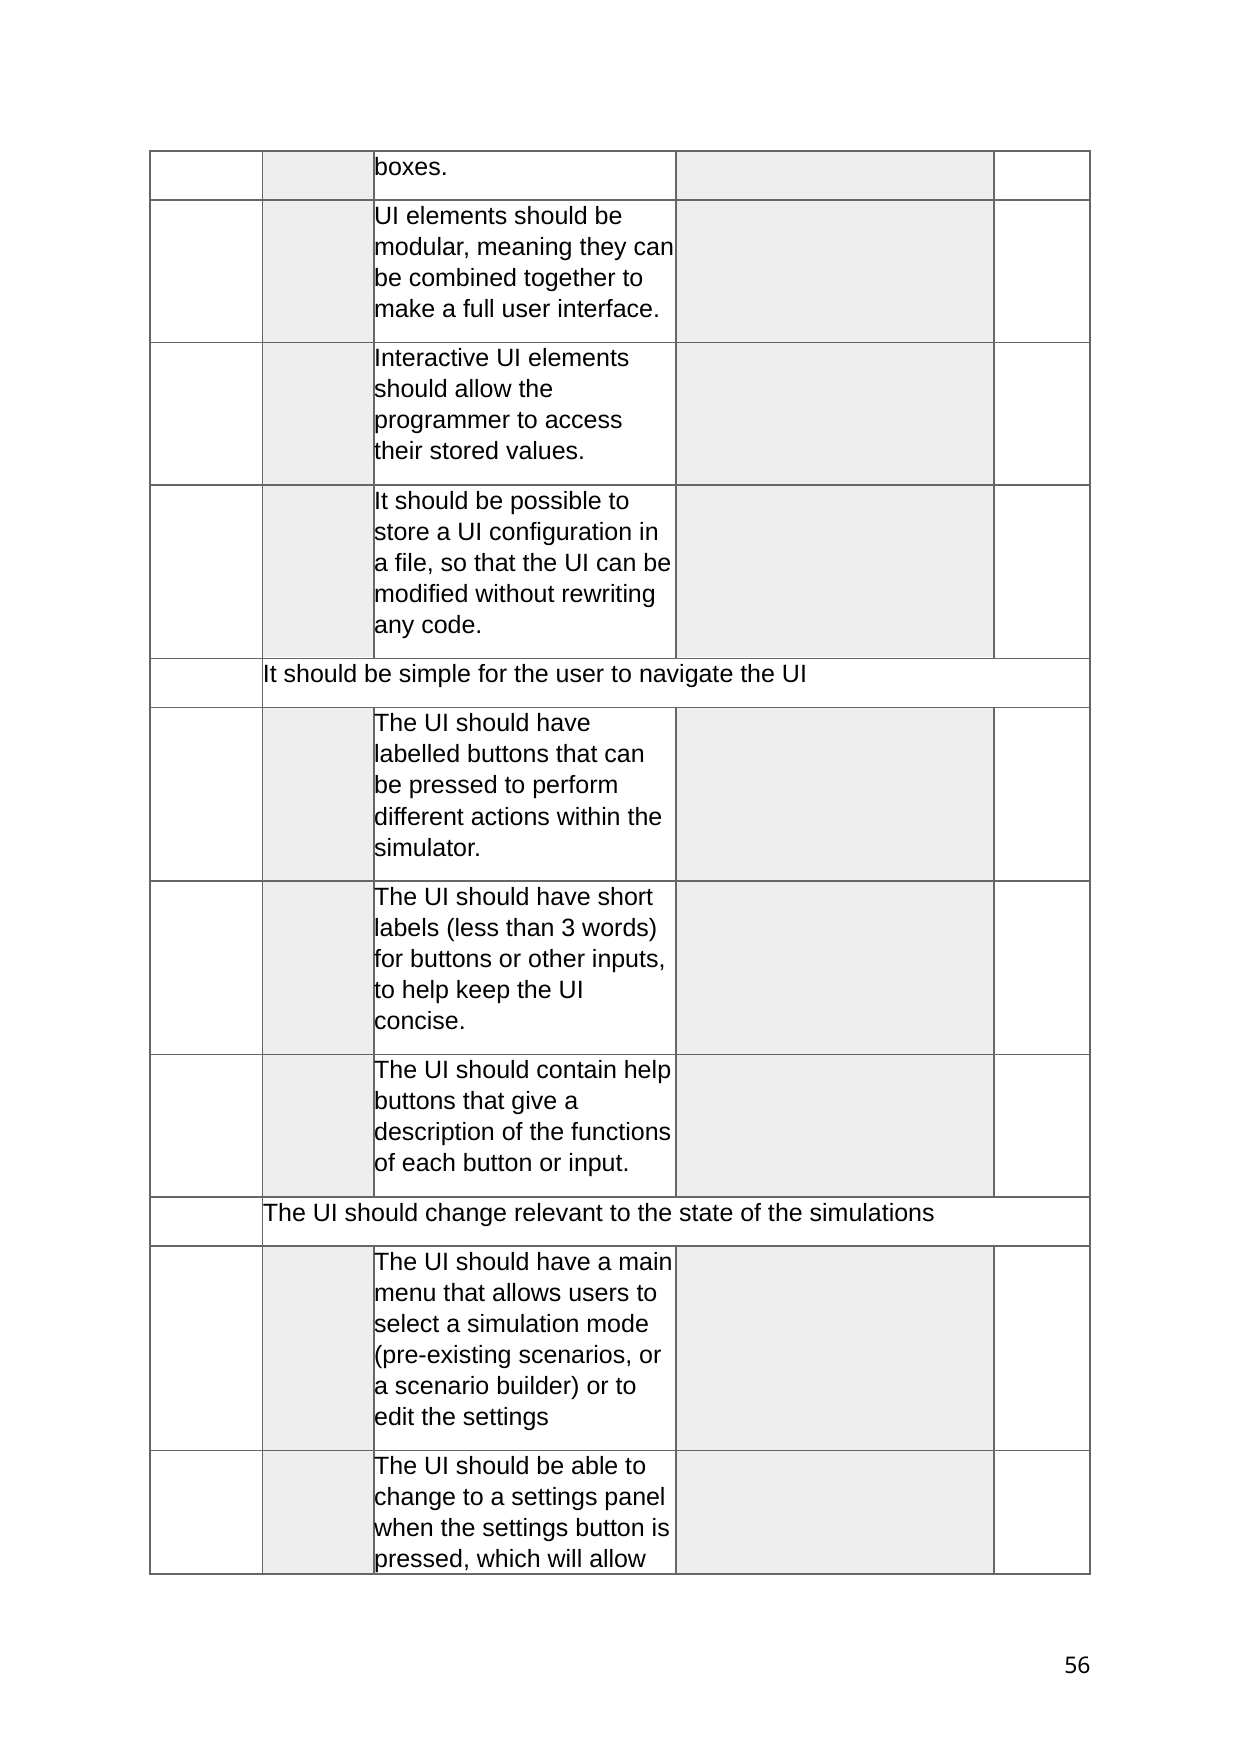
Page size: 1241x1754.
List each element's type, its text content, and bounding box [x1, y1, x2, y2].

table_cell [151, 882, 262, 1054]
table_cell [995, 1055, 1089, 1196]
table_cell [677, 152, 993, 199]
table_cell [263, 708, 373, 880]
table_cell [677, 201, 993, 342]
table_cell [151, 659, 262, 707]
table_cell [151, 1247, 262, 1450]
table_cell The UI should be able to change to a settings panel when the settings button is pressed, which will allow [375, 1451, 675, 1573]
table_cell The UI should have labelled buttons that can be pressed to perform different actions within the simulator. [375, 708, 675, 880]
table_cell [151, 1198, 262, 1245]
table_cell [263, 201, 373, 342]
table_cell [995, 152, 1089, 199]
table_cell [677, 1451, 993, 1573]
table_cell It should be simple for the user to navigate the UI [263, 659, 1089, 707]
table_cell [151, 708, 262, 880]
table_cell [677, 1247, 993, 1450]
table_cell [263, 1247, 373, 1450]
table_cell UI elements should be modular, meaning they can be combined together to make a full user interface. [375, 201, 675, 342]
table_cell The UI should change relevant to the state of the simulations [263, 1198, 1089, 1245]
table_cell [151, 1451, 262, 1573]
table_cell [263, 1055, 373, 1196]
table_cell [151, 152, 262, 199]
table_cell It should be possible to store a UI configuration in a file, so that the UI can be modified without rewriting any code. [375, 486, 675, 657]
table_cell The UI should have a main menu that allows users to select a simulation mode (pre-existing scenarios, or a scenario builder) or to edit the settings [375, 1247, 675, 1450]
table_cell [263, 1451, 373, 1573]
table_cell [151, 1055, 262, 1196]
table_cell [677, 1055, 993, 1196]
table_cell [677, 708, 993, 880]
table_cell boxes. [375, 152, 675, 199]
table_cell [995, 1451, 1089, 1573]
table_cell The UI should have short labels (less than 3 words) for buttons or other inputs, to help keep the UI concise. [375, 882, 675, 1054]
table_cell [995, 882, 1089, 1054]
table_cell [995, 1247, 1089, 1450]
table_cell [151, 486, 262, 657]
table_cell [677, 343, 993, 484]
table_cell [151, 343, 262, 484]
table_cell [263, 486, 373, 657]
table_cell [995, 708, 1089, 880]
table_cell [263, 152, 373, 199]
table_cell [677, 486, 993, 657]
table_cell [995, 486, 1089, 657]
table_cell [677, 882, 993, 1054]
table_cell The UI should contain help buttons that give a description of the functions of each button or input. [375, 1055, 675, 1196]
table_cell [263, 882, 373, 1054]
table_cell [263, 343, 373, 484]
table_cell [995, 343, 1089, 484]
table_cell [151, 201, 262, 342]
table_cell Interactive UI elements should allow the programmer to access their stored values. [375, 343, 675, 484]
table_cell [995, 201, 1089, 342]
